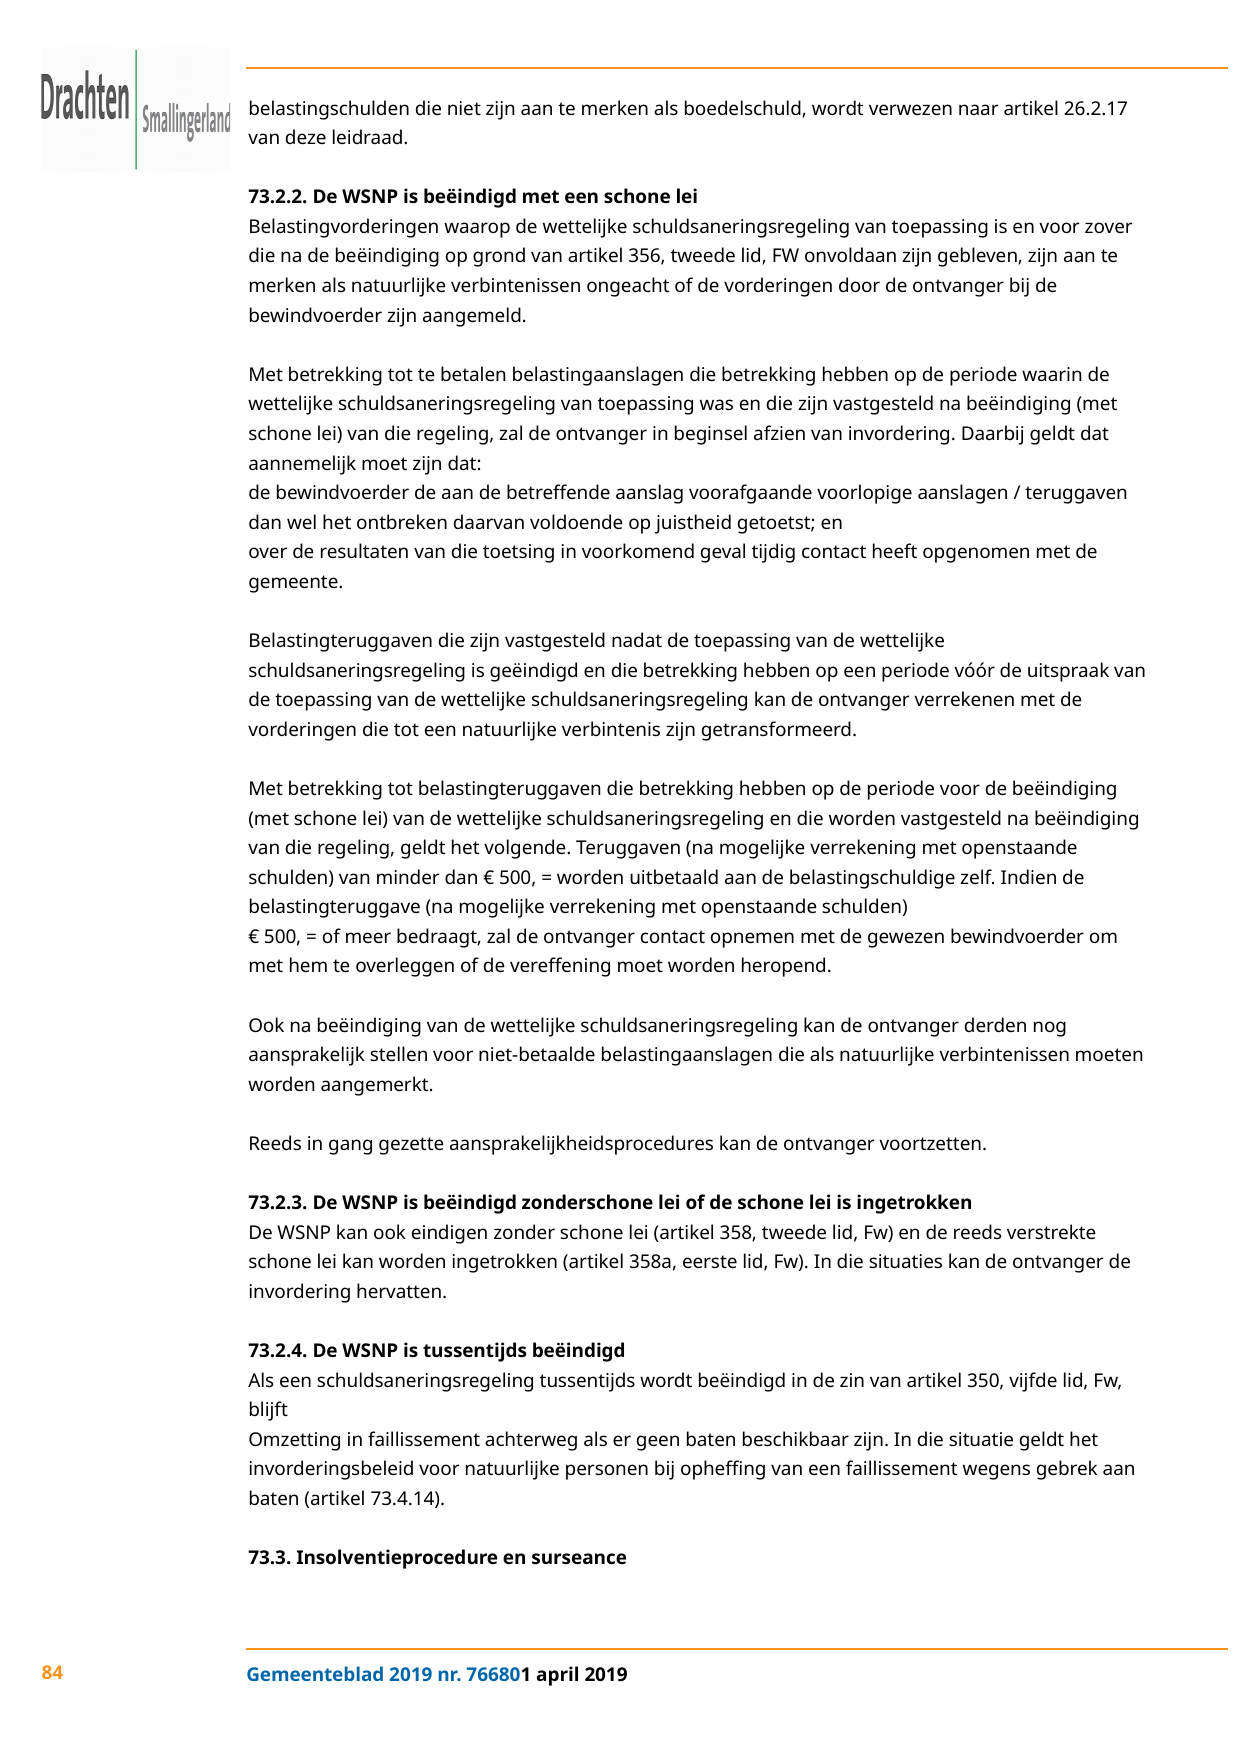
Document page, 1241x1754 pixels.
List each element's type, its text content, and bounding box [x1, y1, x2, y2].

text De WSNP kan ook eindigen zonder schone lei (artikel 358, tweede lid, Fw) en de reeds verstrekte schone lei kan worden ingetrokken (artikel 358a, eerste lid, Fw). In die situaties kan de ontvanger de invordering hervatten. [248, 1219, 1152, 1304]
text Ook na beëindiging van de wettelijke schuldsaneringsregeling kan de ontvanger derden nog aansprakelijk stellen voor niet-betaalde belastingaanslagen die als natuurlijke verbintenissen moeten worden aangemerkt. [248, 1012, 1152, 1097]
text Belastingvorderingen waarop de wettelijke schuldsaneringsregeling van toepassing is en voor zover die na de beëindiging op grond van artikel 356, tweede lid, FW onvoldaan zijn gebleven, zijn aan te merken als natuurlijke verbintenissen ongeacht of de vorderingen door de ontvanger bij de bewindvoerder zijn aangemeld. [248, 213, 1152, 328]
text € 500, = of meer bedraagt, zal de ontvanger contact opnemen met de gewezen bewindvoerder om met hem te overleggen of de vereffening moet worden heropend. [248, 923, 1152, 978]
text Als een schuldsaneringsregeling tussentijds wordt beëindigd in de zin van artikel 350, vijfde lid, Fw, blijft [248, 1367, 1152, 1422]
text 73.3. Insolventieprocedure en surseance [248, 1544, 1152, 1570]
text 73.2.2. De WSNP is beëindigd met een schone lei [248, 183, 1152, 209]
text over de resultaten van die toetsing in voorkomend geval tijdig contact heeft opgenomen met de gemeente. [248, 538, 1152, 594]
text 73.2.3. De WSNP is beëindigd zonderschone lei of de schone lei is ingetrokken [248, 1189, 1152, 1215]
text Reeds in gang gezette aansprakelijkheidsprocedures kan de ontvanger voortzetten. [248, 1130, 1152, 1156]
text Belastingteruggaven die zijn vastgesteld nadat de toepassing van de wettelijke schuldsaneringsregeling is geëindigd en die betrekking hebben op een periode vóór de uitspraak van de toepassing van de wettelijke schuldsaneringsregeling kan de ontvanger verrekenen met de vorderingen die tot een natuurlijke verbintenis zijn getransformeerd. [248, 627, 1152, 742]
text Omzetting in faillissement achterweg als er geen baten beschikbaar zijn. In die situatie geldt het invorderingsbeleid voor natuurlijke personen bij opheffing van een faillissement wegens gebrek aan baten (artikel 73.4.14). [248, 1426, 1152, 1511]
picture [41, 47, 231, 172]
text 73.2.4. De WSNP is tussentijds beëindigd [248, 1337, 1152, 1363]
text Met betrekking tot belastingteruggaven die betrekking hebben op de periode voor de beëindiging (met schone lei) van de wettelijke schuldsaneringsregeling en die worden vastgesteld na beëindiging van die regeling, geldt het volgende. Teruggaven (na mogelijke verrekening met openstaande schulden) van minder dan € 500, = worden uitbetaald aan de belastingschuldige zelf. Indien de belastingteruggave (na mogelijke verrekening met openstaande schulden) [248, 775, 1152, 919]
text de bewindvoerder de aan de betreffende aanslag voorafgaande voorlopige aanslagen / teruggaven dan wel het ontbreken daarvan voldoende op juistheid getoetst; en [248, 479, 1152, 535]
text belastingschulden die niet zijn aan te merken als boedelschuld, wordt verwezen naar artikel 26.2.17 van deze leidraad. [248, 95, 1152, 150]
text Met betrekking tot te betalen belastingaanslagen die betrekking hebben op de periode waarin de wettelijke schuldsaneringsregeling van toepassing was en die zijn vastgesteld na beëindiging (met schone lei) van die regeling, zal de ontvanger in beginsel afzien van invordering. Daarbij geldt dat aannemelijk moet zijn dat: [248, 361, 1152, 476]
